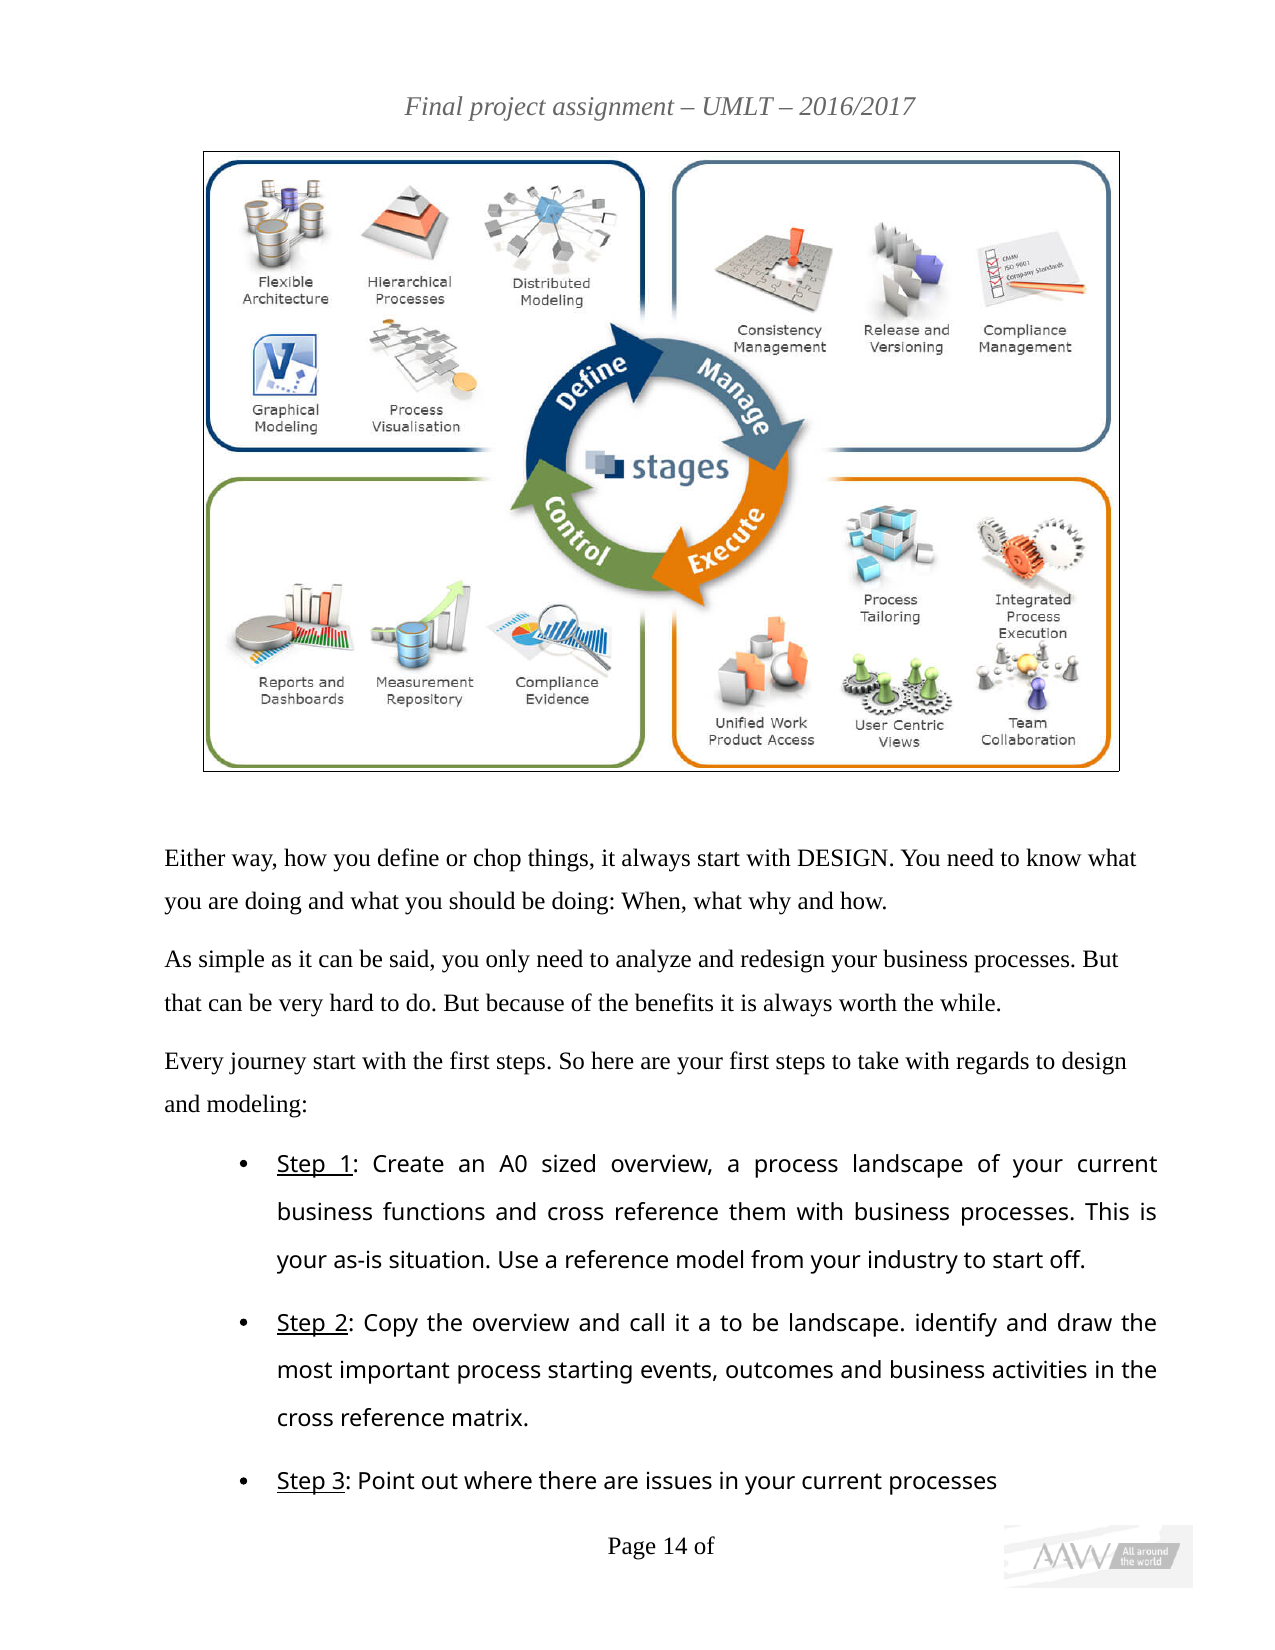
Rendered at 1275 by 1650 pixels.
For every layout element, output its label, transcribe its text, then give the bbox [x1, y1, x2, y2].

text As simple as it can be said, you only need to analyze and redesign your business processes. But that can be very hard to do. But because of the benefits it is always worth the while. [164, 944, 1158, 1016]
text Every journey start with the first steps. So here are your first steps to take with regards to design and modeling: [164, 1046, 1158, 1118]
list Step 1: Create an A0 sized overview, a process landscape of your current business functions and cross reference them with business processes. This is your as-is situation. Use a reference model from your industry to start off. [239, 1147, 1158, 1275]
list Step 3: Point out where there are issues in your current processes [239, 1464, 1158, 1497]
text Either way, how you define or chop things, it always start with DESIGN. You need to know what you are doing and what you should be doing: When, what why and how. [164, 843, 1158, 915]
list Step 2: Copy the overview and call it a to be landscape. identify and draw the most important process starting events, outcomes and business activities in the cross reference matrix. [239, 1306, 1158, 1434]
picture [205, 154, 1117, 768]
picture [1003, 1525, 1193, 1588]
